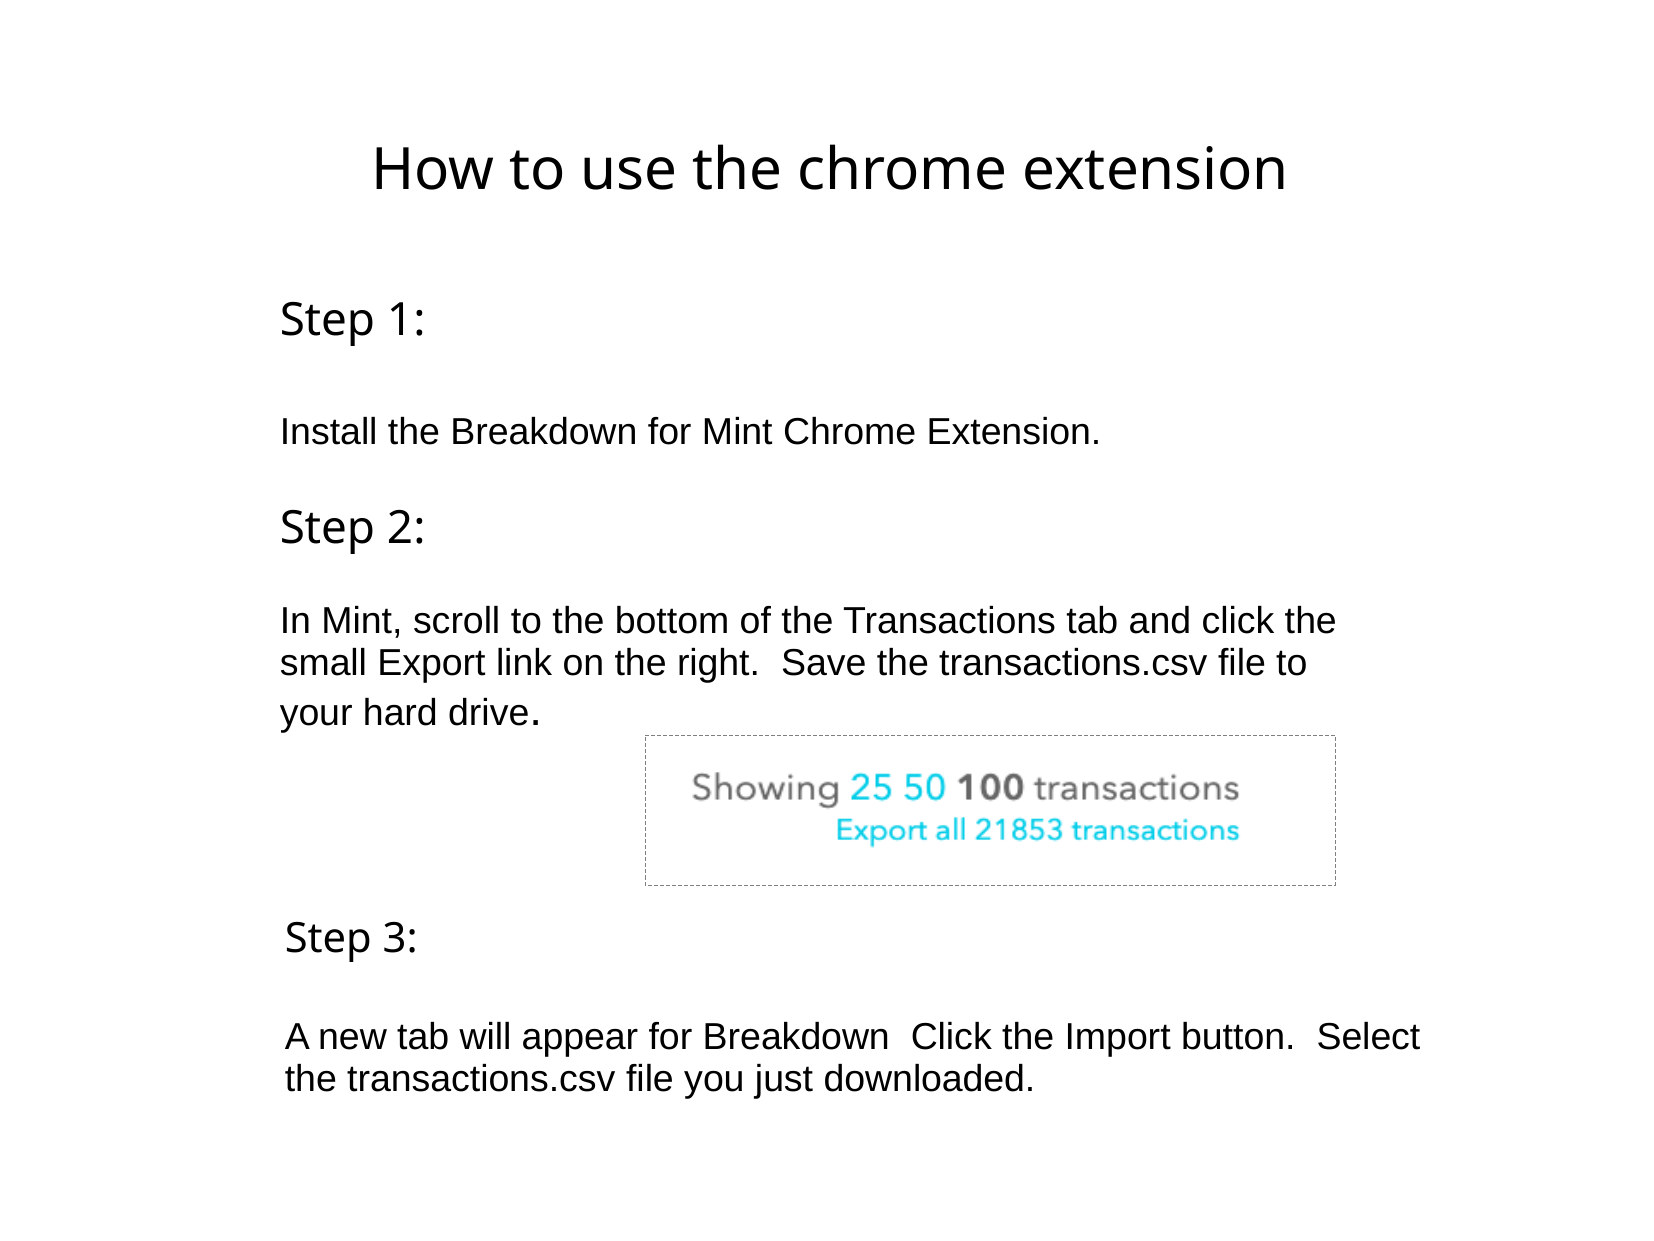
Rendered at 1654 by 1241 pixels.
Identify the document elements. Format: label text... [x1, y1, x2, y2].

text_box How to use the chrome extension Step 1: Install the Breakdown for Mint Chrome Extension. Step 2: In Mint, scroll to the bottom of the Transactions tab and click the small Export link on the right. Save the transactions.csv file to your hard drive. [265, 120, 1396, 718]
picture [645, 734, 1336, 886]
text_box Step 3: A new tab will appear for Breakdown Click the Import button. Select the transactions.csv file you just downloaded. [270, 900, 1456, 1126]
